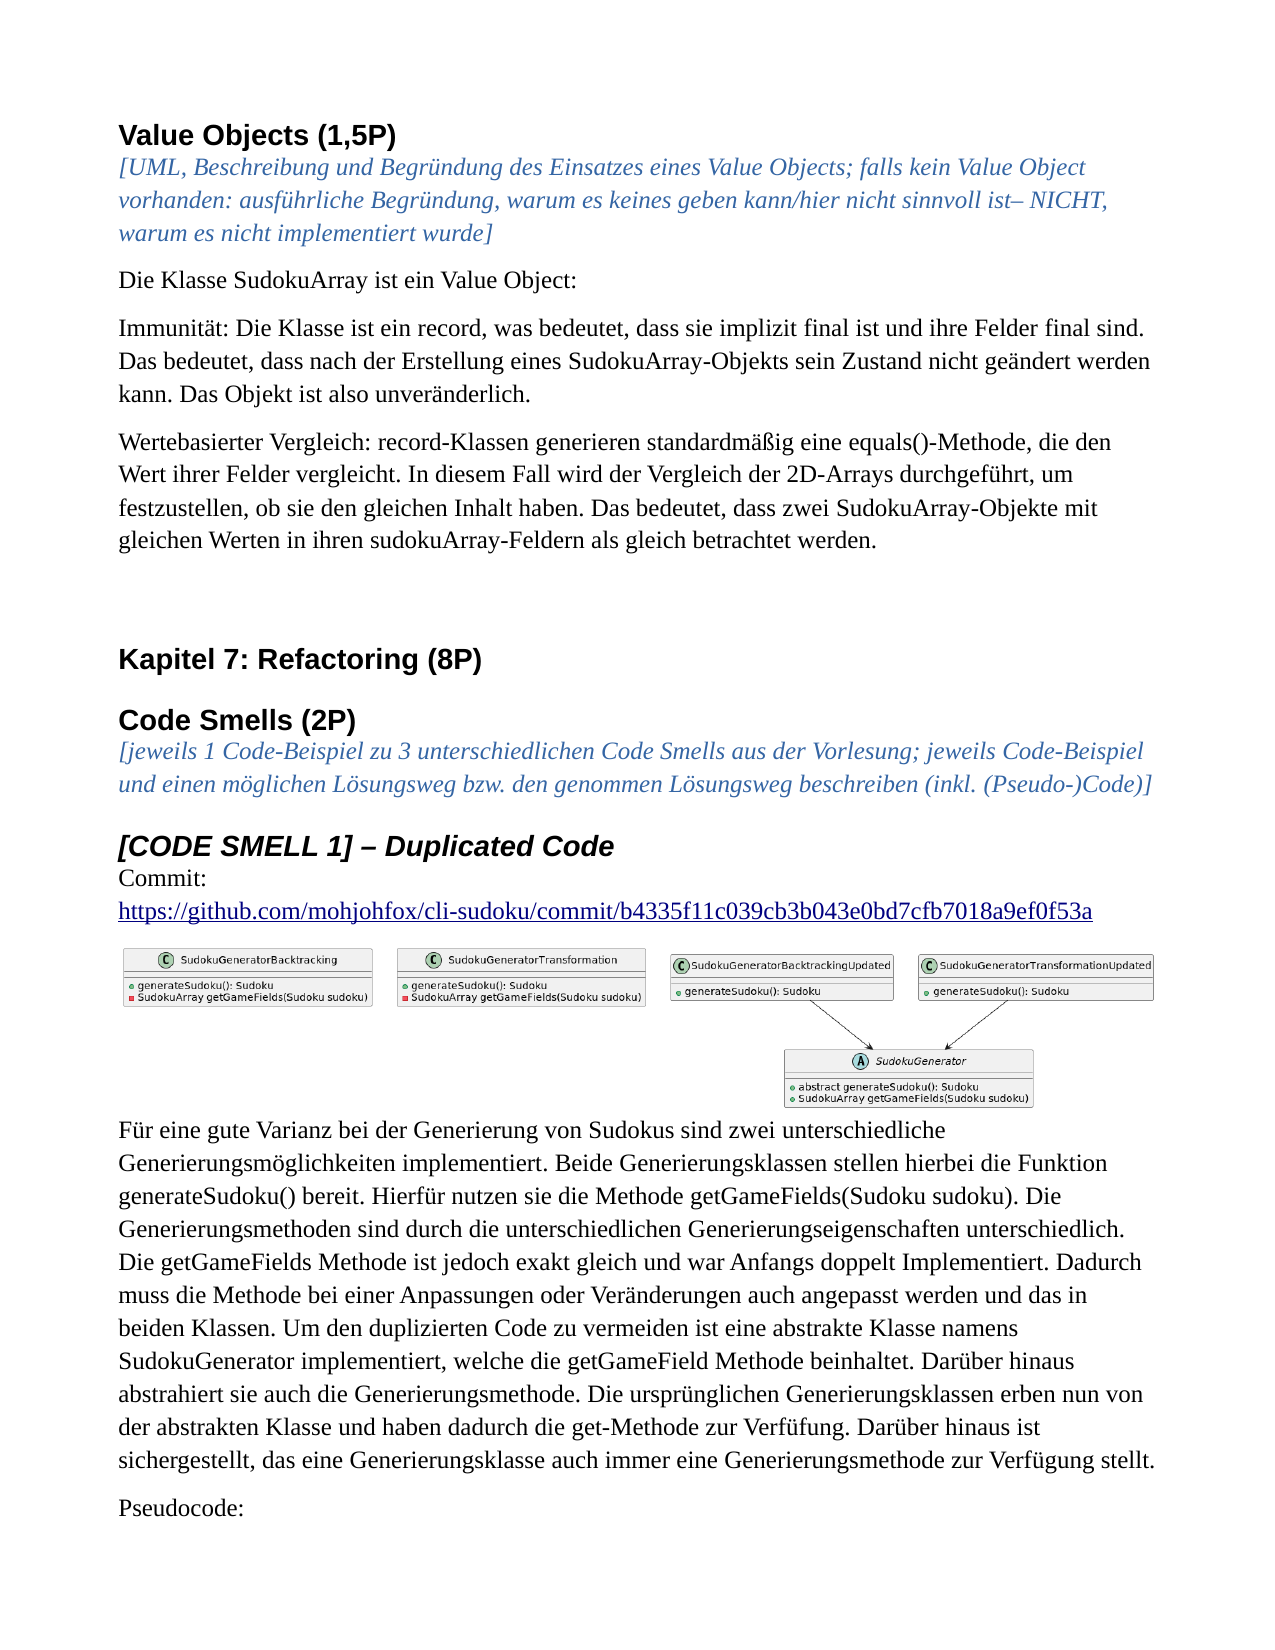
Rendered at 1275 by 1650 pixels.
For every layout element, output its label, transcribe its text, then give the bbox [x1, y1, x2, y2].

text Die Klasse SudokuArray ist ein Value Object: [118, 265, 1157, 294]
text [jeweils 1 Code-Beispiel zu 3 unterschiedlichen Code Smells aus der Vorlesung; jeweils Code-Beispiel und einen möglichen Lösungsweg bzw. den genommen Lösungsweg beschreiben (inkl. (Pseudo-)Code)] [118, 736, 1157, 798]
subtitle Kapitel 7: Refactoring (8P) [118, 642, 1157, 676]
text Immunität: Die Klasse ist ein record, was bedeutet, dass sie implizit final ist und ihre Felder final sind. Das bedeutet, dass nach der Erstellung eines SudokuArray-Objekts sein Zustand nicht geändert werden kann. Das Objekt ist also unveränderlich. [118, 313, 1157, 408]
text Für eine gute Varianz bei der Generierung von Sudokus sind zwei unterschiedliche Generierungsmöglichkeiten implementiert. Beide Generierungsklassen stellen hierbei die Funktion generateSudoku() bereit. Hierfür nutzen sie die Methode getGameFields(Sudoku sudoku). Die Generierungsmethoden sind durch die unterschiedlichen Generierungseigenschaften unterschiedlich. Die getGameFields Methode ist jedoch exakt gleich und war Anfangs doppelt Implementiert. Dadurch muss die Methode bei einer Anpassungen oder Veränderungen auch angepasst werden und das in beiden Klassen. Um den duplizierten Code zu vermeiden ist eine abstrakte Klasse namens SudokuGenerator implementiert, welche die getGameField Methode beinhaltet. Darüber hinaus abstrahiert sie auch die Generierungsmethode. Die ursprünglichen Generierungsklassen erben nun von der abstrakten Klasse und haben dadurch die get-Methode zur Verfüfung. Darüber hinaus ist sichergestellt, das eine Generierungsklasse auch immer eine Generierungsmethode zur Verfügung stellt. [118, 1111, 1157, 1474]
text Wertebasierter Vergleich: record-Klassen generieren standardmäßig eine equals()-Methode, die den Wert ihrer Felder vergleicht. In diesem Fall wird der Vergleich der 2D-Arrays durchgeführt, um festzustellen, ob sie den gleichen Inhalt haben. Das bedeutet, dass zwei SudokuArray-Objekte mit gleichen Werten in ihren sudokuArray-Feldern als gleich betrachtet werden. [118, 427, 1157, 554]
text [UML, Beschreibung und Begründung des Einsatzes eines Value Objects; falls kein Value Object vorhanden: ausführliche Begründung, warum es keines geben kann/hier nicht sinnvoll ist– NICHT, warum es nicht implementiert wurde] [118, 152, 1157, 246]
subtitle [CODE SMELL 1] – Duplicated Code [118, 829, 1157, 863]
text Commit: https://github.com/mohjohfox/cli-sudoku/commit/b4335f11c039cb3b043e0bd7cfb7018a9ef0f53a [118, 863, 1157, 925]
text Pseudocode: [118, 1493, 1157, 1522]
subtitle Value Objects (1,5P) [118, 118, 1157, 152]
subtitle Code Smells (2P) [118, 703, 1157, 736]
picture [118, 943, 1157, 1111]
